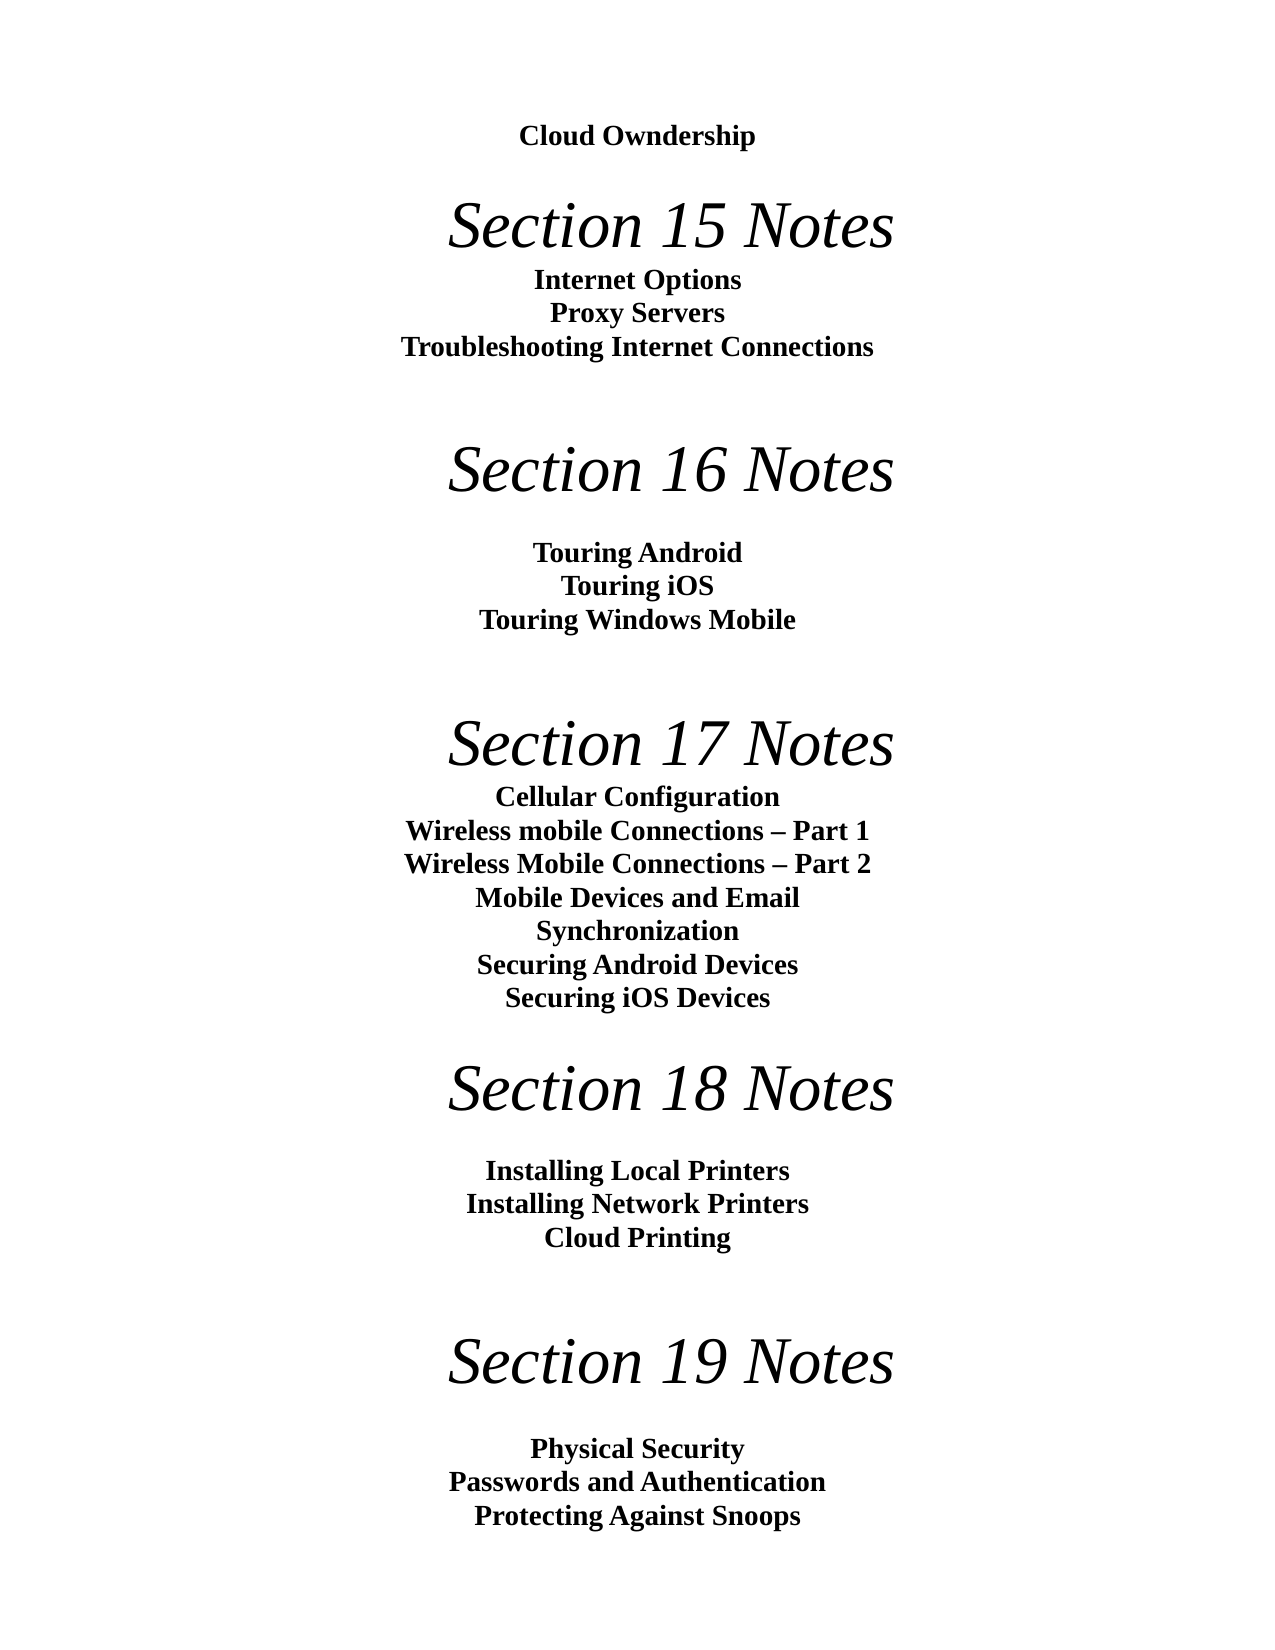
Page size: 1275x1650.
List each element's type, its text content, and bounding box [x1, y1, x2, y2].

text Passwords and Authentication [118, 1464, 1157, 1498]
text Protecting Against Snoops [118, 1498, 1157, 1532]
list Section 16 Notes [156, 429, 1157, 506]
list Section 15 Notes [156, 185, 1157, 262]
text Securing iOS Devices [118, 981, 1157, 1014]
text Cloud Owndership [118, 118, 1157, 152]
text Touring iOS [118, 568, 1157, 602]
text Wireless mobile Connections – Part 1 [118, 813, 1157, 846]
list Section 18 Notes [156, 1048, 1157, 1124]
text Physical Security [118, 1431, 1157, 1464]
text Installing Local Printers [118, 1153, 1157, 1187]
text Cellular Configuration [118, 779, 1157, 813]
text Wireless Mobile Connections – Part 2 [118, 846, 1157, 880]
text Mobile Devices and Email [118, 880, 1157, 913]
text Cloud Printing [118, 1220, 1157, 1254]
text Installing Network Printers [118, 1187, 1157, 1220]
text Touring Windows Mobile [118, 602, 1157, 636]
list Section 19 Notes [156, 1321, 1157, 1397]
text Troubleshooting Internet Connections [118, 329, 1157, 362]
text Proxy Servers [118, 295, 1157, 329]
text Securing Android Devices [118, 947, 1157, 981]
text Internet Options [118, 262, 1157, 295]
list Section 17 Notes [156, 703, 1157, 779]
text Synchronization [118, 913, 1157, 947]
text Touring Android [118, 535, 1157, 568]
